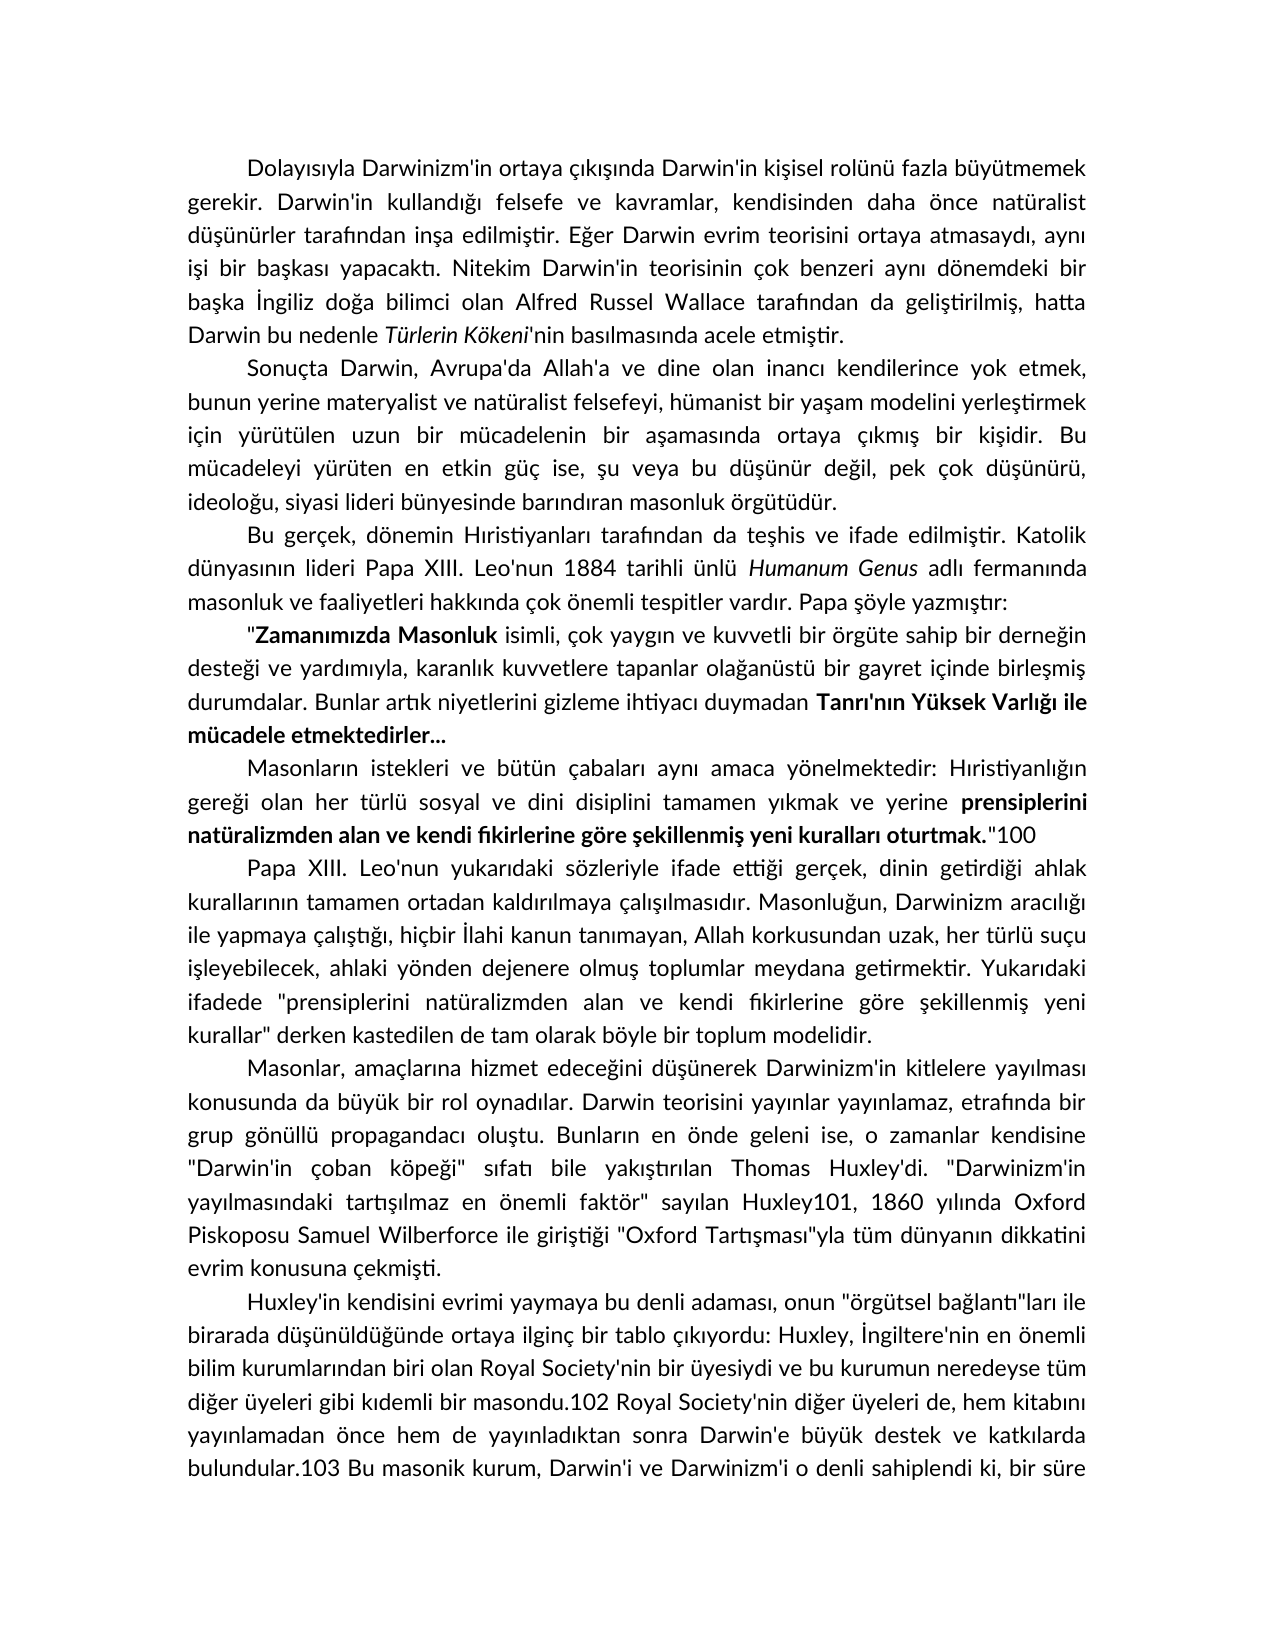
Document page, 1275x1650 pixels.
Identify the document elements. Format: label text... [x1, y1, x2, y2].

text Sonuçta Darwin, Avrupa'da Allah'a ve dine olan inancı kendilerince yok etmek, bunun yerine materyalist ve natüralist felsefeyi, hümanist bir yaşam modelini yerleştirmek için yürütülen uzun bir mücadelenin bir aşamasında ortaya çıkmış bir kişidir. Bu mücadeleyi yürüten en etkin güç ise, şu veya bu düşünür değil, pek çok düşünürü, ideoloğu, siyasi lideri bünyesinde barındıran masonluk örgütüdür. [187, 350, 1087, 517]
text Dolayısıyla Darwinizm'in ortaya çıkışında Darwin'in kişisel rolünü fazla büyütmemek gerekir. Darwin'in kullandığı felsefe ve kavramlar, kendisinden daha önce natüralist düşünürler tarafından inşa edilmiştir. Eğer Darwin evrim teorisini ortaya atmasaydı, aynı işi bir başkası yapacaktı. Nitekim Darwin'in teorisinin çok benzeri aynı dönemdeki bir başka İngiliz doğa bilimci olan Alfred Russel Wallace tarafından da geliştirilmiş, hatta Darwin bu nedenle Türlerin Kökeni'nin basılmasında acele etmiştir. [187, 150, 1087, 350]
text Bu gerçek, dönemin Hıristiyanları tarafından da teşhis ve ifade edilmiştir. Katolik dünyasının lideri Papa XIII. Leo'nun 1884 tarihli ünlü Humanum Genus adlı fermanında masonluk ve faaliyetleri hakkında çok önemli tespitler vardır. Papa şöyle yazmıştır: [187, 517, 1087, 617]
text Masonların istekleri ve bütün çabaları aynı amaca yönelmektedir: Hıristiyanlığın gereği olan her türlü sosyal ve dini disiplini tamamen yıkmak ve yerine prensiplerini natüralizmden alan ve kendi fikirlerine göre şekillenmiş yeni kuralları oturtmak."100 [187, 750, 1087, 850]
text Masonlar, amaçlarına hizmet edeceğini düşünerek Darwinizm'in kitlelere yayılması konusunda da büyük bir rol oynadılar. Darwin teorisini yayınlar yayınlamaz, etrafında bir grup gönüllü propagandacı oluştu. Bunların en önde geleni ise, o zamanlar kendisine "Darwin'in çoban köpeği" sıfatı bile yakıştırılan Thomas Huxley'di. "Darwinizm'in yayılmasındaki tartışılmaz en önemli faktör" sayılan Huxley101, 1860 yılında Oxford Piskoposu Samuel Wilberforce ile giriştiği "Oxford Tartışması"yla tüm dünyanın dikkatini evrim konusuna çekmişti. [187, 1050, 1087, 1283]
text "Zamanımızda Masonluk isimli, çok yaygın ve kuvvetli bir örgüte sahip bir derneğin desteği ve yardımıyla, karanlık kuvvetlere tapanlar olağanüstü bir gayret içinde birleşmiş durumdalar. Bunlar artık niyetlerini gizleme ihtiyacı duymadan Tanrı'nın Yüksek Varlığı ile mücadele etmektedirler... [187, 617, 1087, 750]
text Papa XIII. Leo'nun yukarıdaki sözleriyle ifade ettiği gerçek, dinin getirdiği ahlak kurallarının tamamen ortadan kaldırılmaya çalışılmasıdır. Masonluğun, Darwinizm aracılığı ile yapmaya çalıştığı, hiçbir İlahi kanun tanımayan, Allah korkusundan uzak, her türlü suçu işleyebilecek, ahlaki yönden dejenere olmuş toplumlar meydana getirmektir. Yukarıdaki ifadede "prensiplerini natüralizmden alan ve kendi fikirlerine göre şekillenmiş yeni kurallar" derken kastedilen de tam olarak böyle bir toplum modelidir. [187, 850, 1087, 1050]
text Huxley'in kendisini evrimi yaymaya bu denli adaması, onun "örgütsel bağlantı"ları ile birarada düşünüldüğünde ortaya ilginç bir tablo çıkıyordu: Huxley, İngiltere'nin en önemli bilim kurumlarından biri olan Royal Society'nin bir üyesiydi ve bu kurumun neredeyse tüm diğer üyeleri gibi kıdemli bir masondu.102 Royal Society'nin diğer üyeleri de, hem kitabını yayınlamadan önce hem de yayınladıktan sonra Darwin'e büyük destek ve katkılarda bulundular.103 Bu masonik kurum, Darwin'i ve Darwinizm'i o denli sahiplendi ki, bir süre [187, 1283, 1087, 1483]
